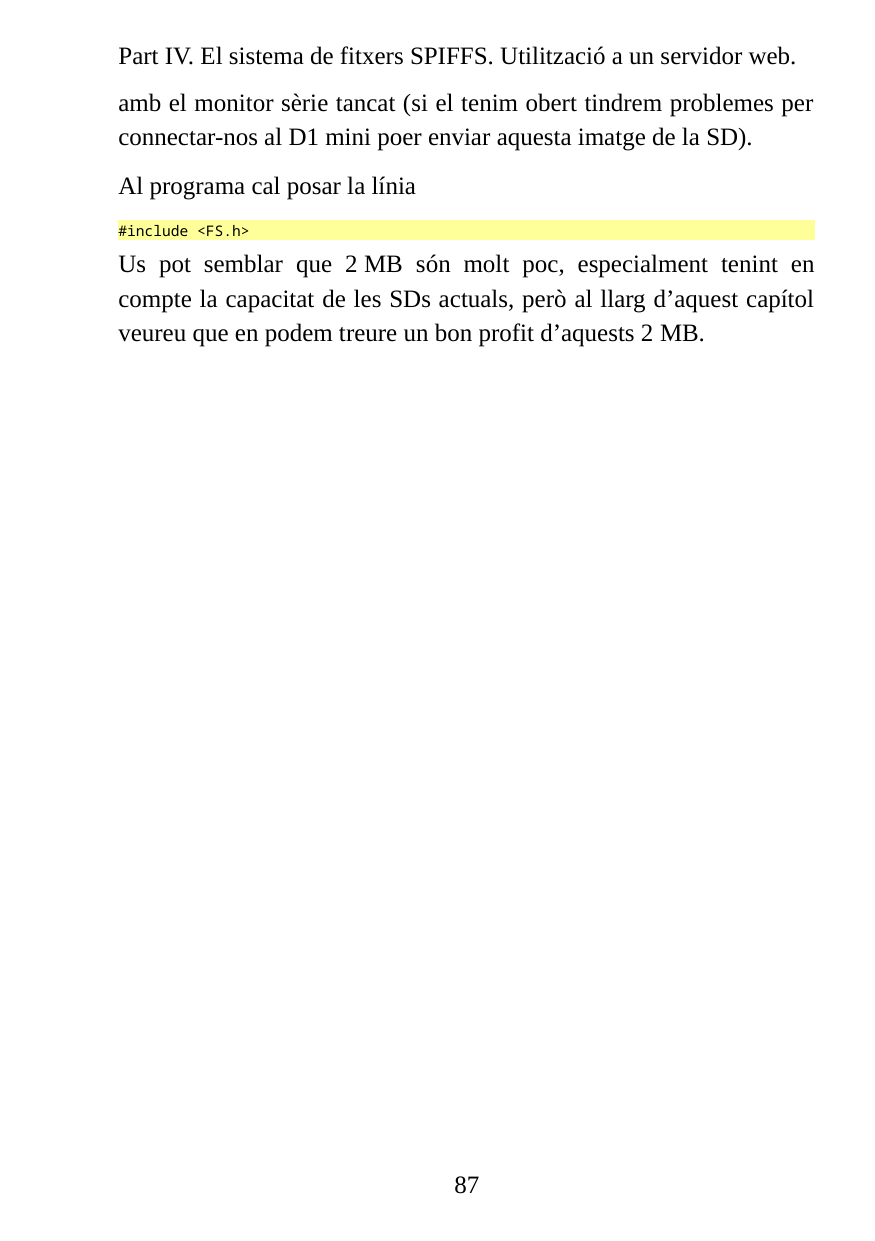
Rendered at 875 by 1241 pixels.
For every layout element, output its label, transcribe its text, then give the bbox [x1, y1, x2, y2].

text amb el monitor sèrie tancat (si el tenim obert tindrem problemes per connectar-nos al D1 mini poer enviar aquesta imatge de la SD). [118, 88, 815, 151]
text Us pot semblar que 2 MB són molt poc, especialment tenint en compte la capacitat de les SDs actuals, però al llarg d’aquest capítol veureu que en podem treure un bon profit d’aquests 2 MB. [118, 249, 815, 347]
text Al programa cal posar la línia [118, 171, 815, 200]
text #include <FS.h> [118, 220, 815, 240]
